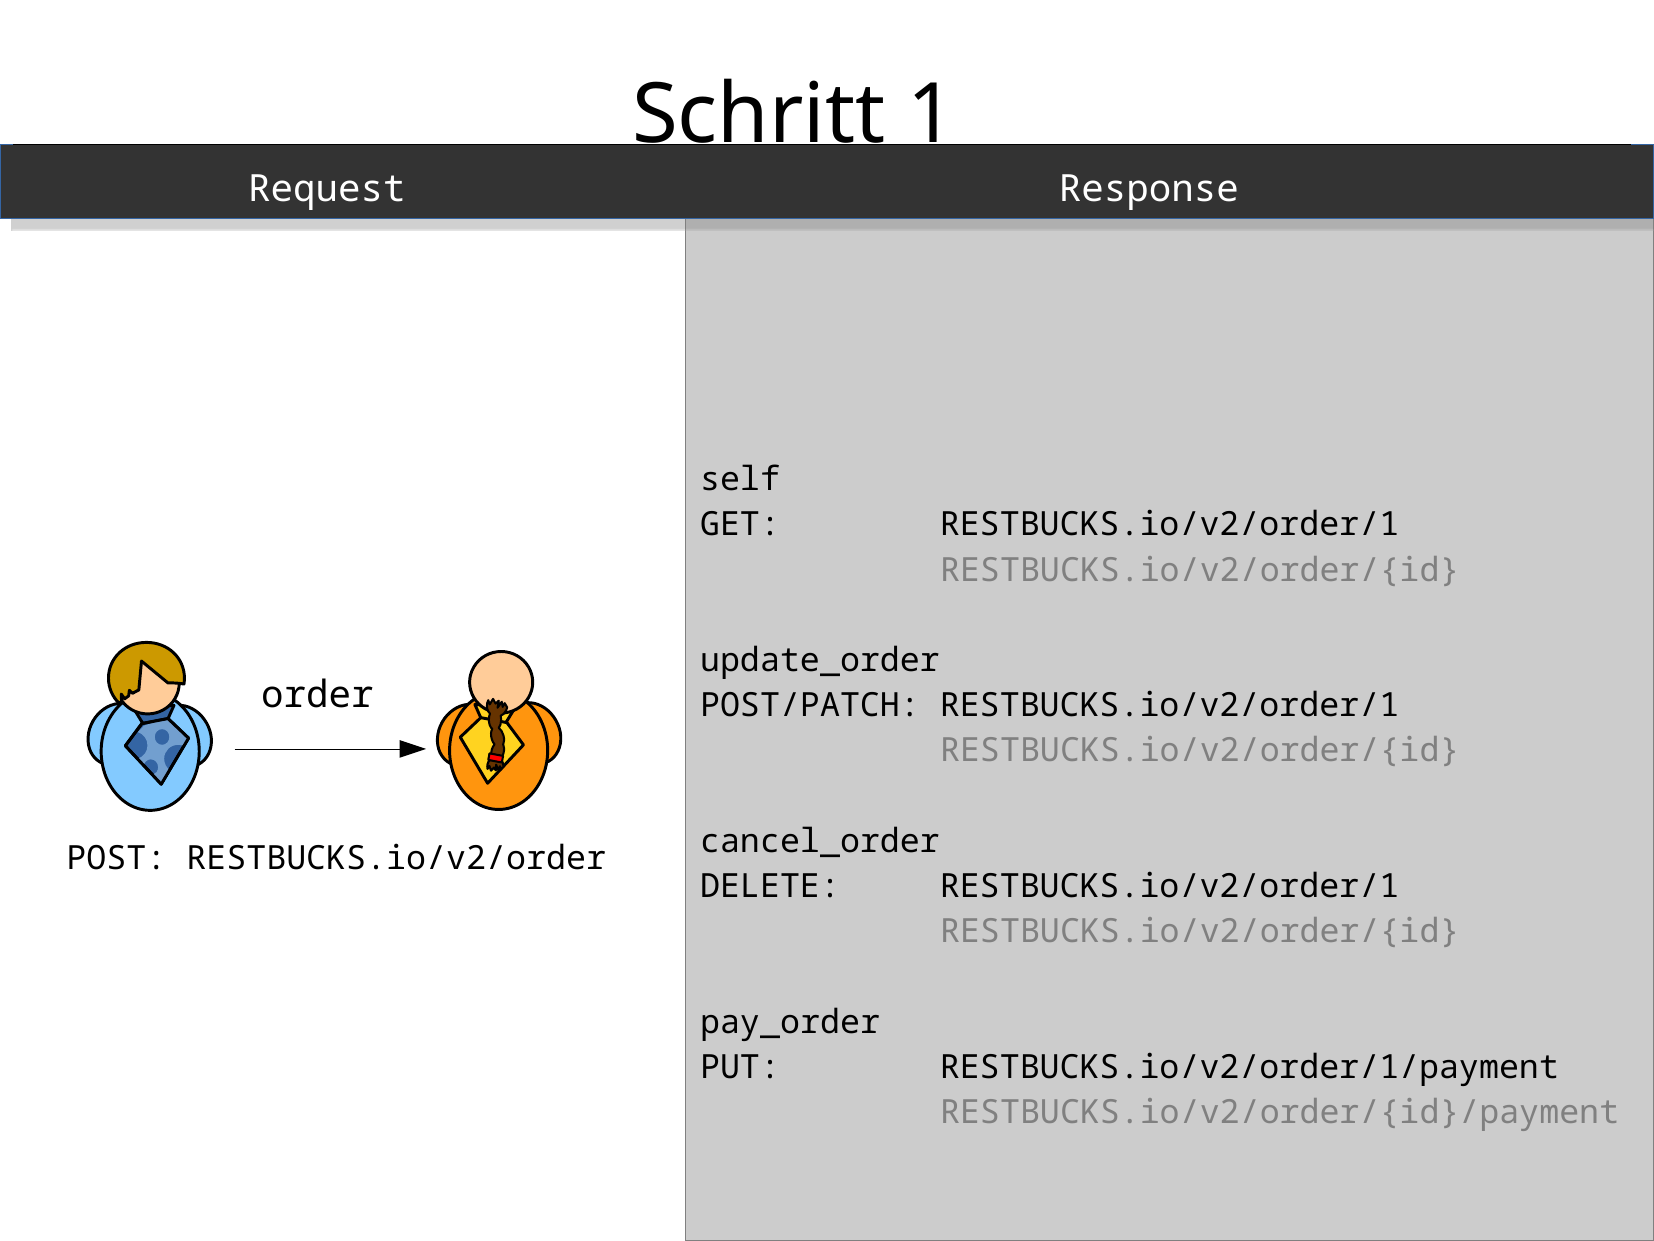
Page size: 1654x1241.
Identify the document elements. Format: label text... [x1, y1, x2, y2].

text_box [0, 144, 1654, 1241]
text_box [479, 651, 523, 660]
text_box Schritt 1 [617, 46, 1049, 145]
text_box self GET: RESTBUCKS.io/v2/order/1 RESTBUCKS.io/v2/order/{id} update_order POST/PATCH: RESTBUCKS.io/v2/order/1 RESTBUCKS.io/v2/order/{id} cancel_order DELETE: RESTBUCKS.io/v2/order/1 RESTBUCKS.io/v2/order/{id} pay_order PUT: RESTBUCKS.io/v2/order/1/payment RESTBUCKS.io/v2/order/{id}/payment [685, 447, 1653, 1044]
text_box [88, 642, 212, 811]
text_box order [246, 660, 524, 719]
text_box Request [233, 153, 421, 213]
text_box POST: RESTBUCKS.io/v2/order [51, 826, 660, 919]
text_box Response [1044, 153, 1254, 213]
text_box [437, 660, 561, 810]
